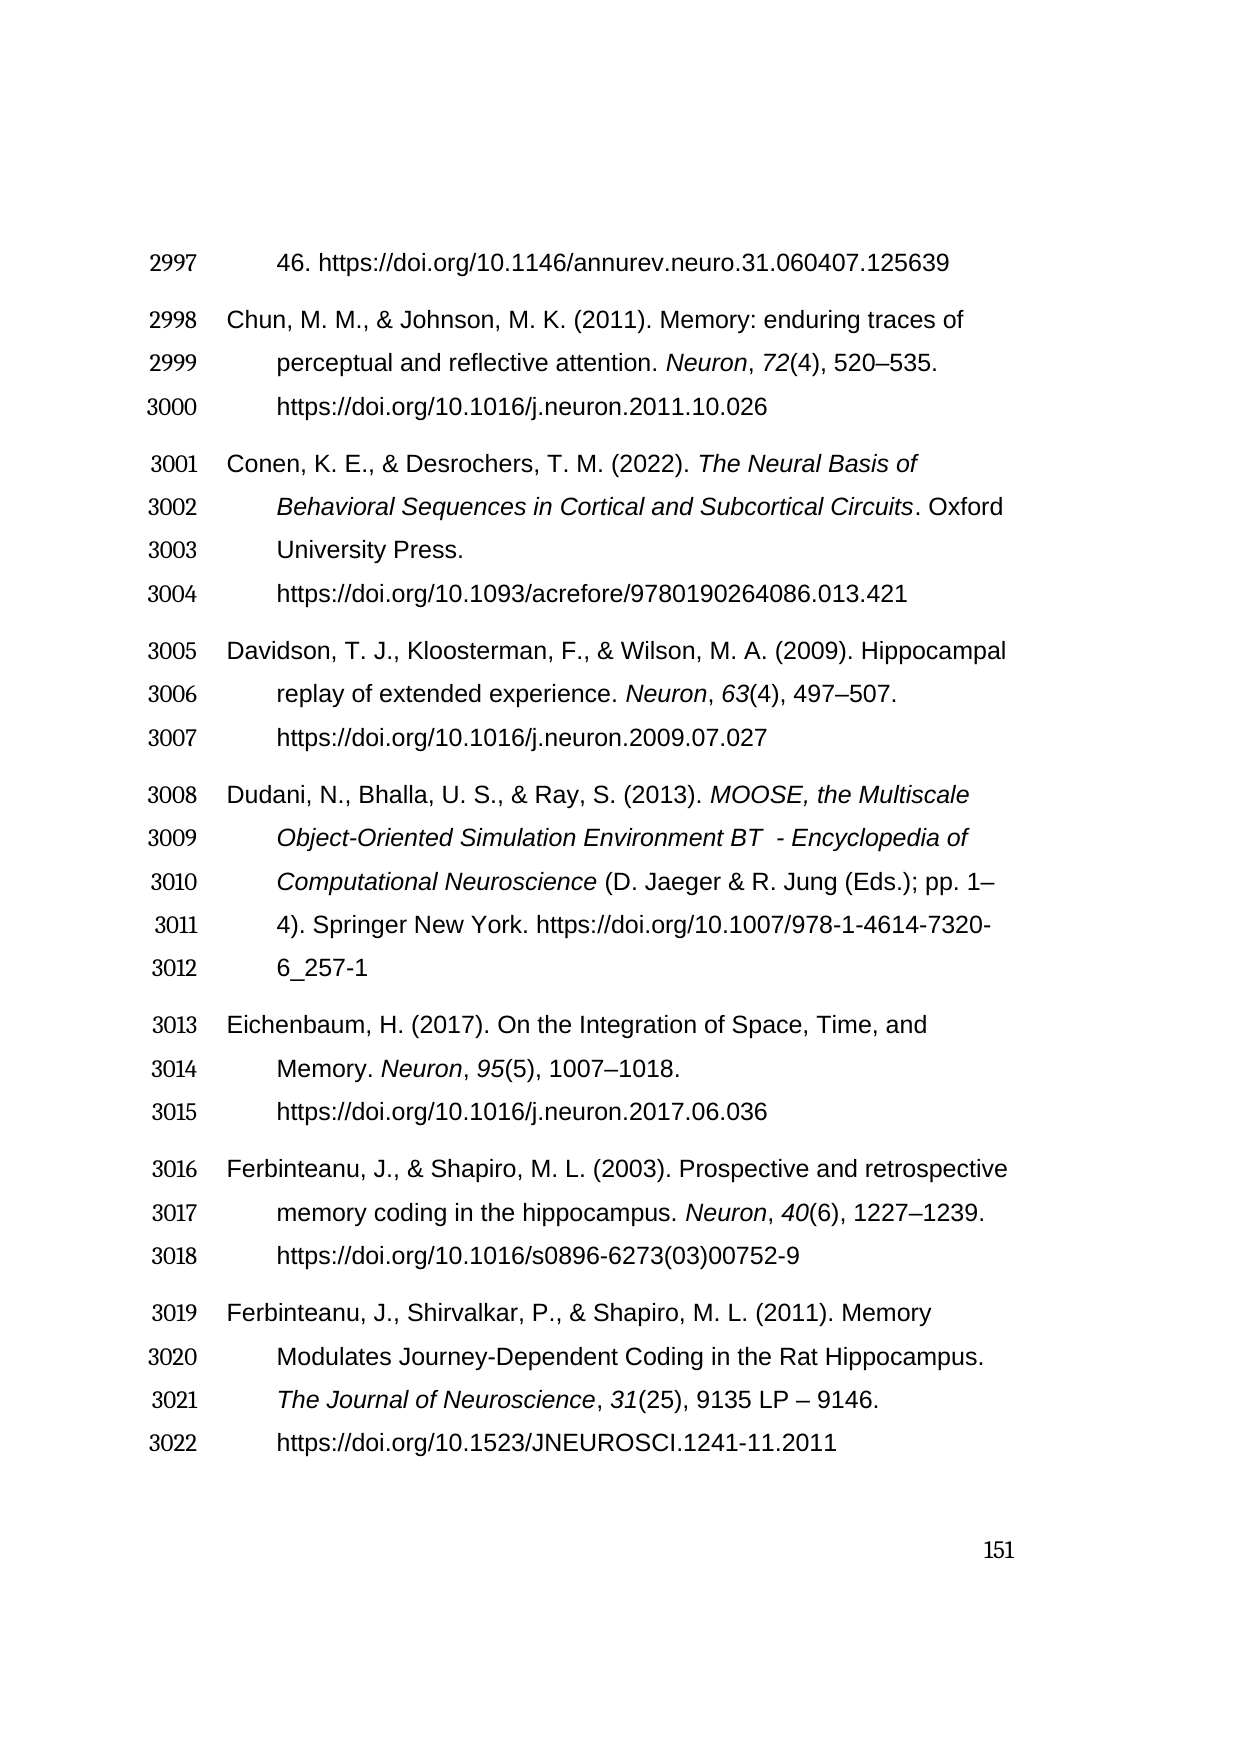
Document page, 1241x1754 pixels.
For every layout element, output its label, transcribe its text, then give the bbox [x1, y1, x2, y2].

text Eichenbaum, H. (2017). On the Integration of Space, Time, and Memory. Neuron, 95(5), 1007–1018. https://doi.org/10.1016/j.neuron.2017.06.036 [226, 1011, 1014, 1126]
text Conen, K. E., & Desrochers, T. M. (2022). The Neural Basis of Behavioral Sequences in Cortical and Subcortical Circuits. Oxford University Press. https://doi.org/10.1093/acrefore/9780190264086.013.421 [226, 449, 1014, 607]
text Davidson, T. J., Kloosterman, F., & Wilson, M. A. (2009). Hippocampal replay of extended experience. Neuron, 63(4), 497–507. https://doi.org/10.1016/j.neuron.2009.07.027 [226, 636, 1014, 751]
text Ferbinteanu, J., Shirvalkar, P., & Shapiro, M. L. (2011). Memory Modulates Journey-Dependent Coding in the Rat Hippocampus. The Journal of Neuroscience, 31(25), 9135 LP – 9146. https://doi.org/10.1523/JNEUROSCI.1241-11.2011 [226, 1298, 1014, 1457]
text Dudani, N., Bhalla, U. S., & Ray, S. (2013). MOOSE, the Multiscale Object-Oriented Simulation Environment BT - Encyclopedia of Computational Neuroscience (D. Jaeger & R. Jung (Eds.); pp. 1–4). Springer New York. https://doi.org/10.1007/978-1-4614-7320-6_257-1 [226, 780, 1014, 982]
text Chun, M. M., & Johnson, M. K. (2011). Memory: enduring traces of perceptual and reflective attention. Neuron, 72(4), 520–535. https://doi.org/10.1016/j.neuron.2011.10.026 [226, 305, 1014, 420]
text 46. https://doi.org/10.1146/annurev.neuro.31.060407.125639 [226, 248, 1014, 276]
text Ferbinteanu, J., & Shapiro, M. L. (2003). Prospective and retrospective memory coding in the hippocampus. Neuron, 40(6), 1227–1239. https://doi.org/10.1016/s0896-6273(03)00752-9 [226, 1154, 1014, 1269]
